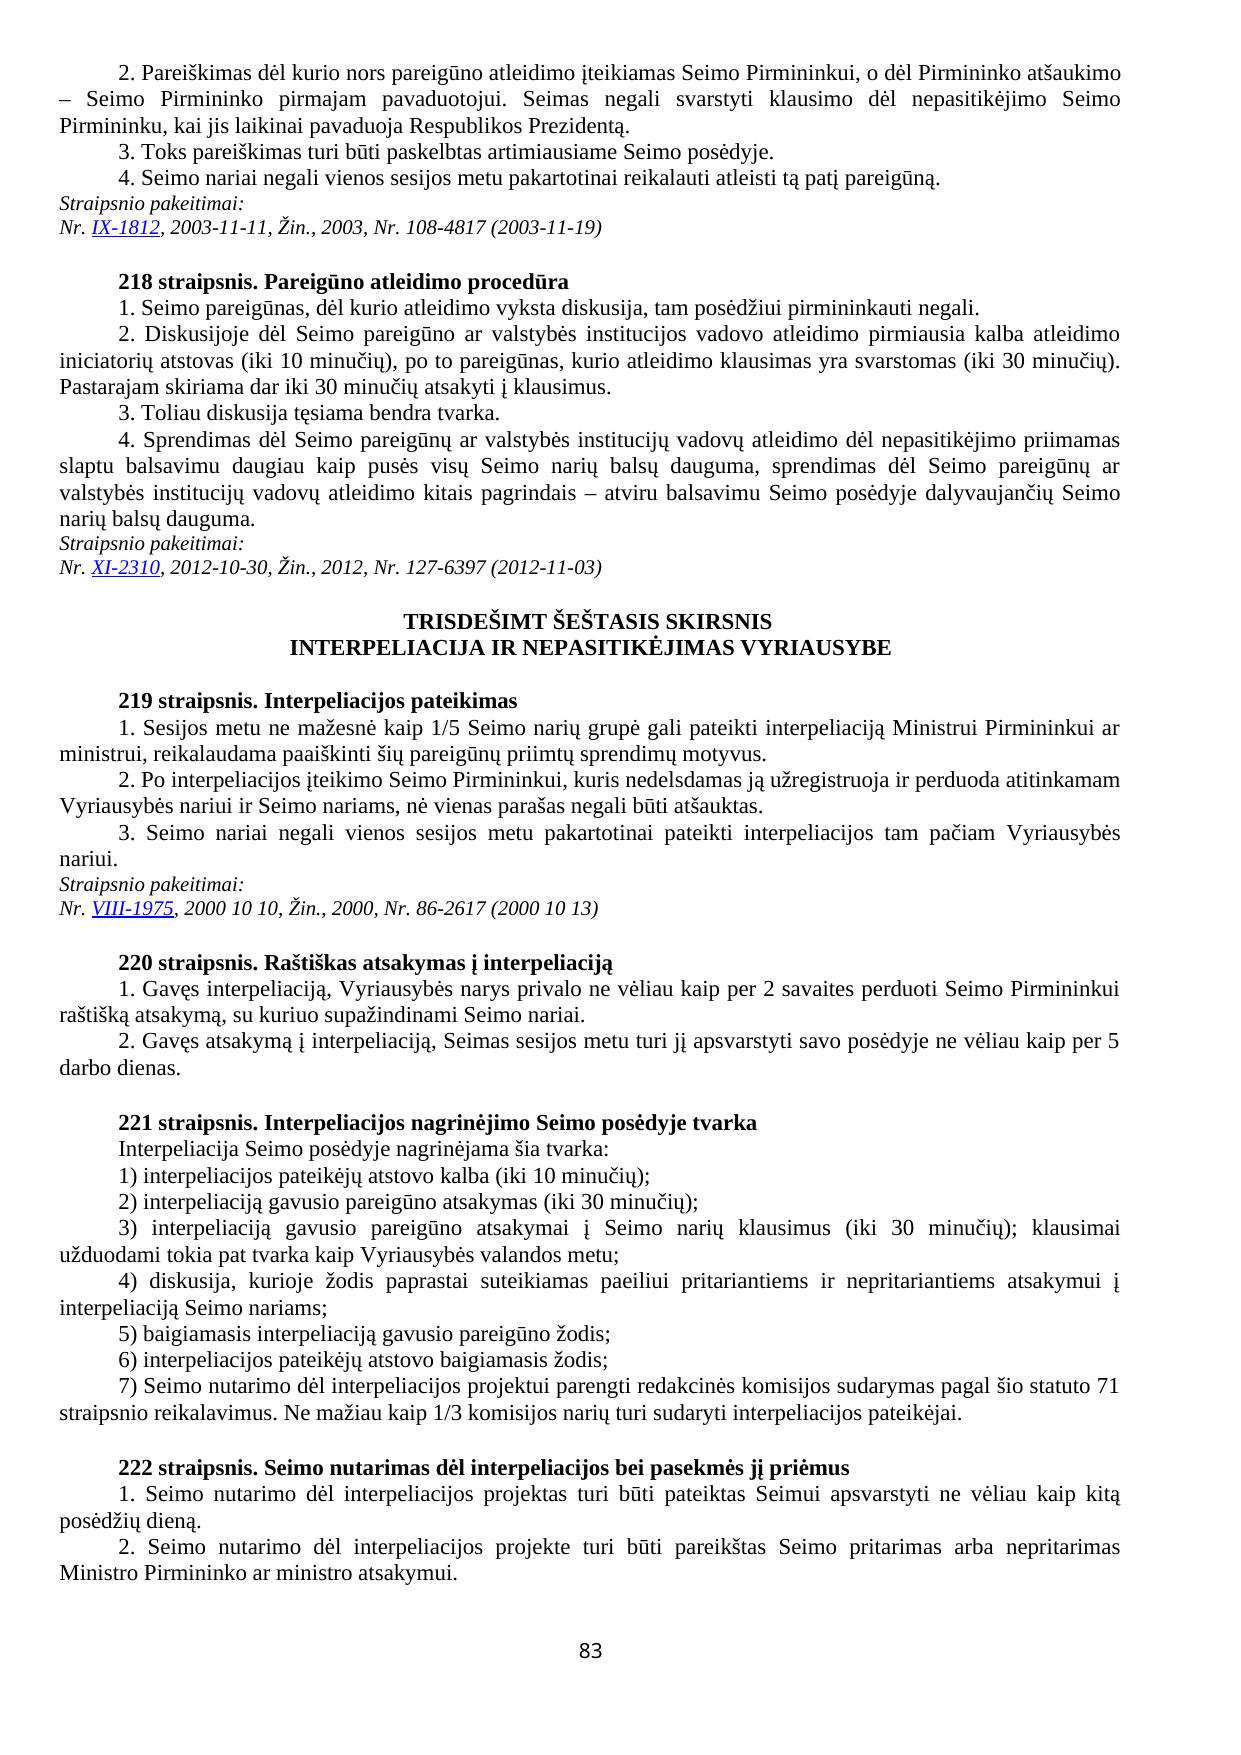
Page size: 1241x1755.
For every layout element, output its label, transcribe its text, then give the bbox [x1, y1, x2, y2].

text 222 straipsnis. Seimo nutarimas dėl interpeliacijos bei pasekmės jį priėmus [59, 1454, 1122, 1480]
text TRISDEŠIMT ŠEŠTASIS SKIRSNIS [59, 608, 1122, 634]
text 3) interpeliaciją gavusio pareigūno atsakymai į Seimo narių klausimus (iki 30 minučių); klausimai užduodami tokia pat tvarka kaip Vyriausybės valandos metu; [59, 1214, 1122, 1267]
text 3. Toks pareiškimas turi būti paskelbtas artimiausiame Seimo posėdyje. [59, 138, 1122, 164]
text INTERPELIACIJA IR NEPASITIKĖJIMAS VYRIAUSYBE [59, 634, 1122, 661]
text 1) interpeliacijos pateikėjų atstovo kalba (iki 10 minučių); [59, 1162, 1122, 1188]
text Nr. XI-2310, 2012-10-30, Žin., 2012, Nr. 127-6397 (2012-11-03) [59, 555, 1122, 579]
text 4. Sprendimas dėl Seimo pareigūnų ar valstybės institucijų vadovų atleidimo dėl nepasitikėjimo priimamas slaptu balsavimu daugiau kaip pusės visų Seimo narių balsų dauguma, sprendimas dėl Seimo pareigūnų ar valstybės institucijų vadovų atleidimo kitais pagrindais – atviru balsavimu Seimo posėdyje dalyvaujančių Seimo narių balsų dauguma. [59, 426, 1122, 531]
text 4) diskusija, kurioje žodis paprastai suteikiamas paeiliui pritariantiems ir nepritariantiems atsakymui į interpeliaciją Seimo nariams; [59, 1267, 1122, 1320]
text 2. Gavęs atsakymą į interpeliaciją, Seimas sesijos metu turi jį apsvarstyti savo posėdyje ne vėliau kaip per 5 darbo dienas. [59, 1028, 1122, 1080]
text 6) interpeliacijos pateikėjų atstovo baigiamasis žodis; [59, 1346, 1122, 1373]
text 218 straipsnis. Pareigūno atleidimo procedūra [59, 268, 1122, 294]
text 1. Seimo nutarimo dėl interpeliacijos projektas turi būti pateiktas Seimui apsvarstyti ne vėliau kaip kitą posėdžių dieną. [59, 1480, 1122, 1533]
text 219 straipsnis. Interpeliacijos pateikimas [59, 687, 1122, 713]
text 4. Seimo nariai negali vienos sesijos metu pakartotinai reikalauti atleisti tą patį pareigūną. [59, 164, 1122, 191]
text Interpeliacija Seimo posėdyje nagrinėjama šia tvarka: [59, 1135, 1122, 1162]
text Straipsnio pakeitimai: [59, 531, 1122, 555]
text Nr. VIII-1975, 2000 10 10, Žin., 2000, Nr. 86-2617 (2000 10 13) [59, 896, 1122, 920]
text 220 straipsnis. Raštiškas atsakymas į interpeliaciją [59, 948, 1122, 975]
text 221 straipsnis. Interpeliacijos nagrinėjimo Seimo posėdyje tvarka [59, 1109, 1122, 1135]
text Nr. IX-1812, 2003-11-11, Žin., 2003, Nr. 108-4817 (2003-11-19) [59, 215, 1122, 239]
text Straipsnio pakeitimai: [59, 872, 1122, 896]
text 1. Sesijos metu ne mažesnė kaip 1/5 Seimo narių grupė gali pateikti interpeliaciją Ministrui Pirmininkui ar ministrui, reikalaudama paaiškinti šių pareigūnų priimtų sprendimų motyvus. [59, 713, 1122, 766]
text 1. Seimo pareigūnas, dėl kurio atleidimo vyksta diskusija, tam posėdžiui pirmininkauti negali. [59, 294, 1122, 320]
text 3. Seimo nariai negali vienos sesijos metu pakartotinai pateikti interpeliacijos tam pačiam Vyriausybės nariui. [59, 819, 1122, 872]
text 5) baigiamasis interpeliaciją gavusio pareigūno žodis; [59, 1320, 1122, 1346]
text 2. Seimo nutarimo dėl interpeliacijos projekte turi būti pareikštas Seimo pritarimas arba nepritarimas Ministro Pirmininko ar ministro atsakymui. [59, 1533, 1122, 1586]
text 1. Gavęs interpeliaciją, Vyriausybės narys privalo ne vėliau kaip per 2 savaites perduoti Seimo Pirmininkui raštišką atsakymą, su kuriuo supažindinami Seimo nariai. [59, 975, 1122, 1028]
text Straipsnio pakeitimai: [59, 191, 1122, 215]
text 2. Diskusijoje dėl Seimo pareigūno ar valstybės institucijos vadovo atleidimo pirmiausia kalba atleidimo iniciatorių atstovas (iki 10 minučių), po to pareigūnas, kurio atleidimo klausimas yra svarstomas (iki 30 minučių). Pastarajam skiriama dar iki 30 minučių atsakyti į klausimus. [59, 320, 1122, 399]
text 7) Seimo nutarimo dėl interpeliacijos projektui parengti redakcinės komisijos sudarymas pagal šio statuto 71 straipsnio reikalavimus. Ne mažiau kaip 1/3 komisijos narių turi sudaryti interpeliacijos pateikėjai. [59, 1373, 1122, 1425]
text 2. Pareiškimas dėl kurio nors pareigūno atleidimo įteikiamas Seimo Pirmininkui, o dėl Pirmininko atšaukimo – Seimo Pirmininko pirmajam pavaduotojui. Seimas negali svarstyti klausimo dėl nepasitikėjimo Seimo Pirmininku, kai jis laikinai pavaduoja Respublikos Prezidentą. [59, 59, 1122, 138]
text 2) interpeliaciją gavusio pareigūno atsakymas (iki 30 minučių); [59, 1188, 1122, 1214]
text 2. Po interpeliacijos įteikimo Seimo Pirmininkui, kuris nedelsdamas ją užregistruoja ir perduoda atitinkamam Vyriausybės nariui ir Seimo nariams, nė vienas parašas negali būti atšauktas. [59, 766, 1122, 819]
text 3. Toliau diskusija tęsiama bendra tvarka. [59, 399, 1122, 426]
